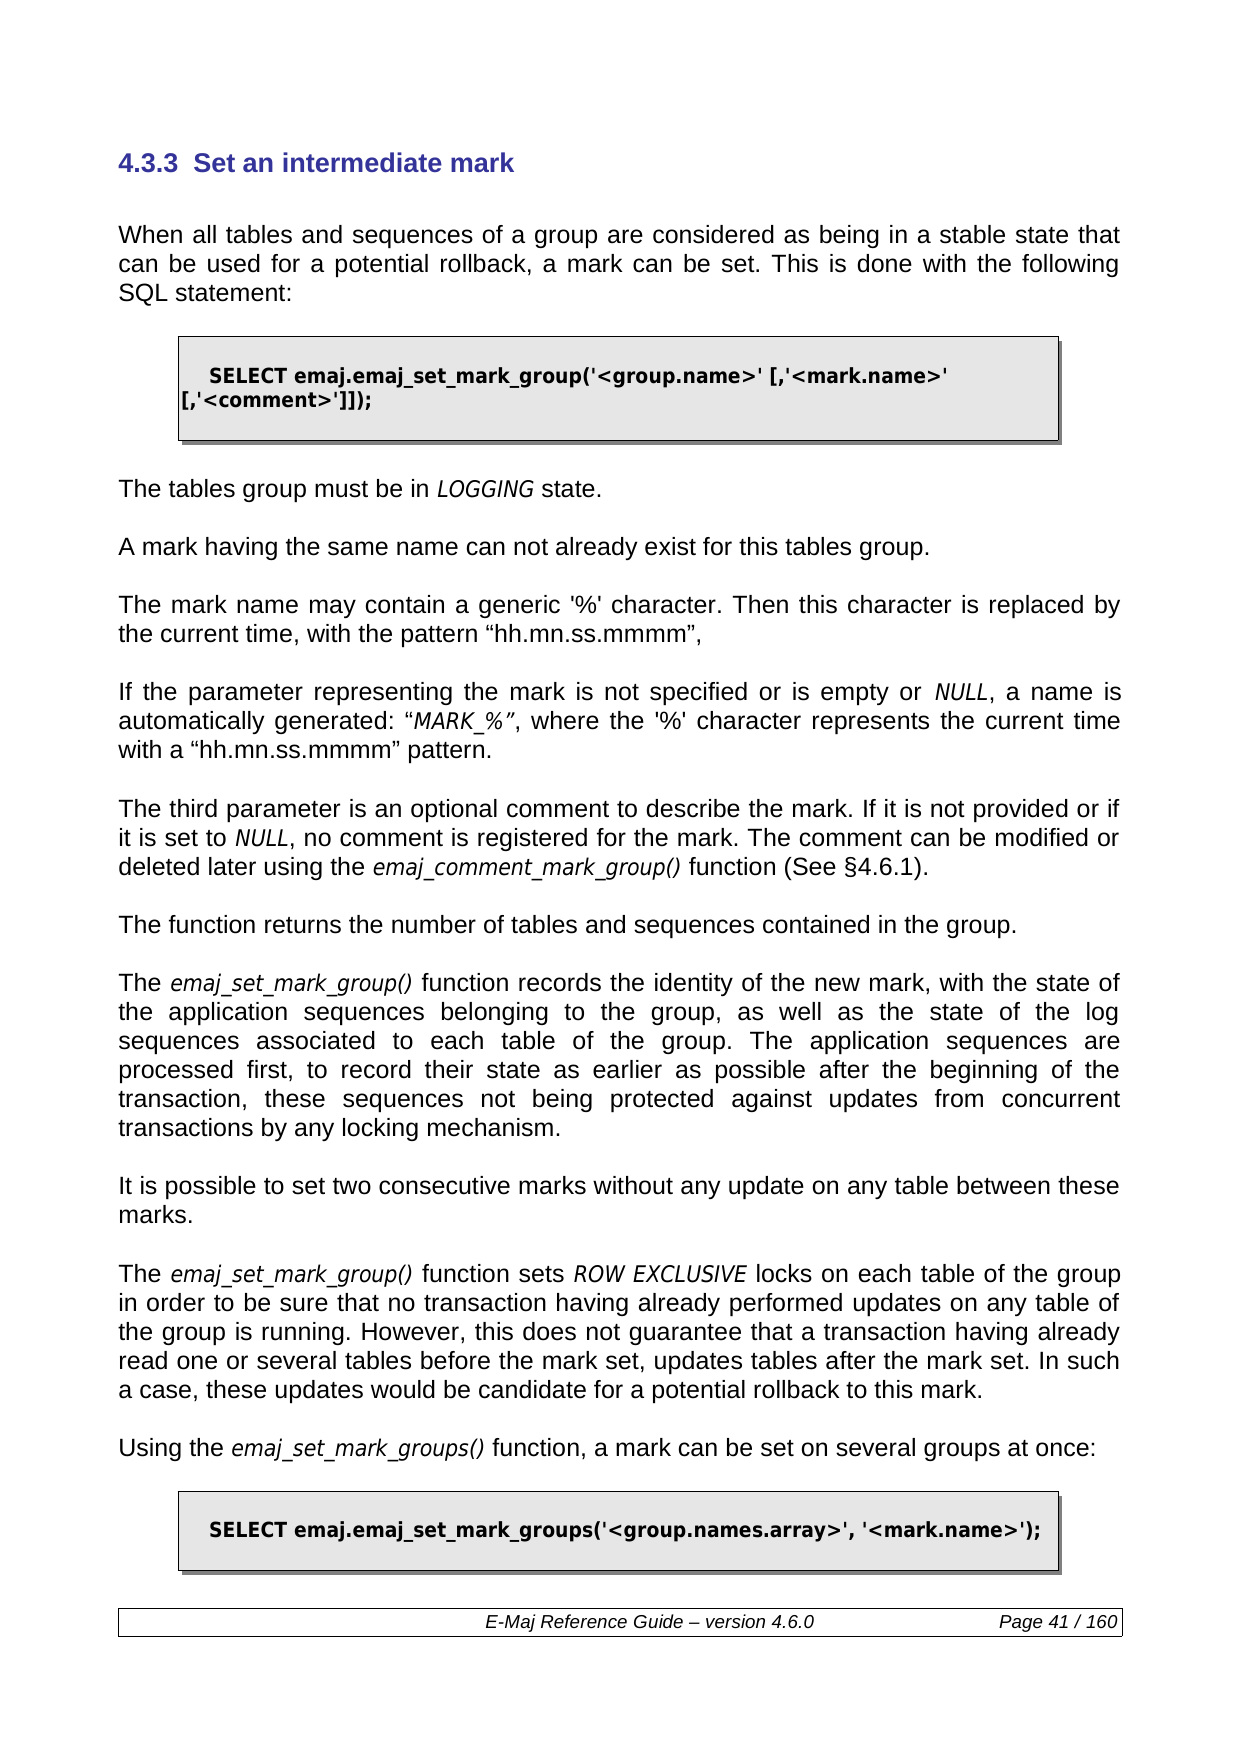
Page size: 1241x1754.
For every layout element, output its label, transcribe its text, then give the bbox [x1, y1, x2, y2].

text The third parameter is an optional comment to describe the mark. If it is not provided or if it is set to NULL, no comment is registered for the mark. The comment can be modified or deleted later using the emaj_comment_mark_group() function (See §4.6.1). [118, 793, 1122, 881]
text The emaj_set_mark_group() function sets ROW EXCLUSIVE locks on each table of the group in order to be sure that no transaction having already performed updates on any table of the group is running. However, this does not guarantee that a transaction having already read one or several tables before the mark set, updates tables after the mark set. In such a case, these updates would be candidate for a potential rollback to this mark. [118, 1258, 1122, 1404]
text Using the emaj_set_mark_groups() function, a mark can be set on several groups at once: [118, 1433, 1122, 1462]
text The emaj_set_mark_group() function records the identity of the new mark, with the state of the application sequences belonging to the group, as well as the state of the log sequences associated to each table of the group. The application sequences are processed first, to record their state as earlier as possible after the beginning of the transaction, these sequences not being protected against updates from concurrent transactions by any locking mechanism. [118, 968, 1122, 1142]
text The function returns the number of tables and sequences contained in the group. [118, 910, 1122, 939]
text It is possible to set two consecutive marks without any update on any table between these marks. [118, 1171, 1122, 1229]
text The mark name may contain a generic '%' character. Then this character is replaced by the current time, with the pattern “hh.mn.ss.mmmm”, [118, 590, 1122, 648]
text The tables group must be in LOGGING state. [118, 474, 1122, 503]
text If the parameter representing the mark is not specified or is empty or NULL, a name is automatically generated: “MARK_%”, where the '%' character represents the current time with a “hh.mn.ss.mmmm” pattern. [118, 677, 1122, 764]
text When all tables and sequences of a group are considered as being in a stable state that can be used for a potential rollback, a mark can be set. This is done with the following SQL statement: [118, 220, 1122, 307]
text A mark having the same name can not already exist for this tables group. [118, 532, 1122, 561]
text SELECT emaj.emaj_set_mark_group('<group.name>' [,'<mark.name>' [,'<comment>']]); [179, 361, 1058, 409]
subtitle Set an intermediate mark [118, 147, 1122, 178]
text SELECT emaj.emaj_set_mark_groups('<group.names.array>', '<mark.name>'); [179, 1515, 1058, 1540]
